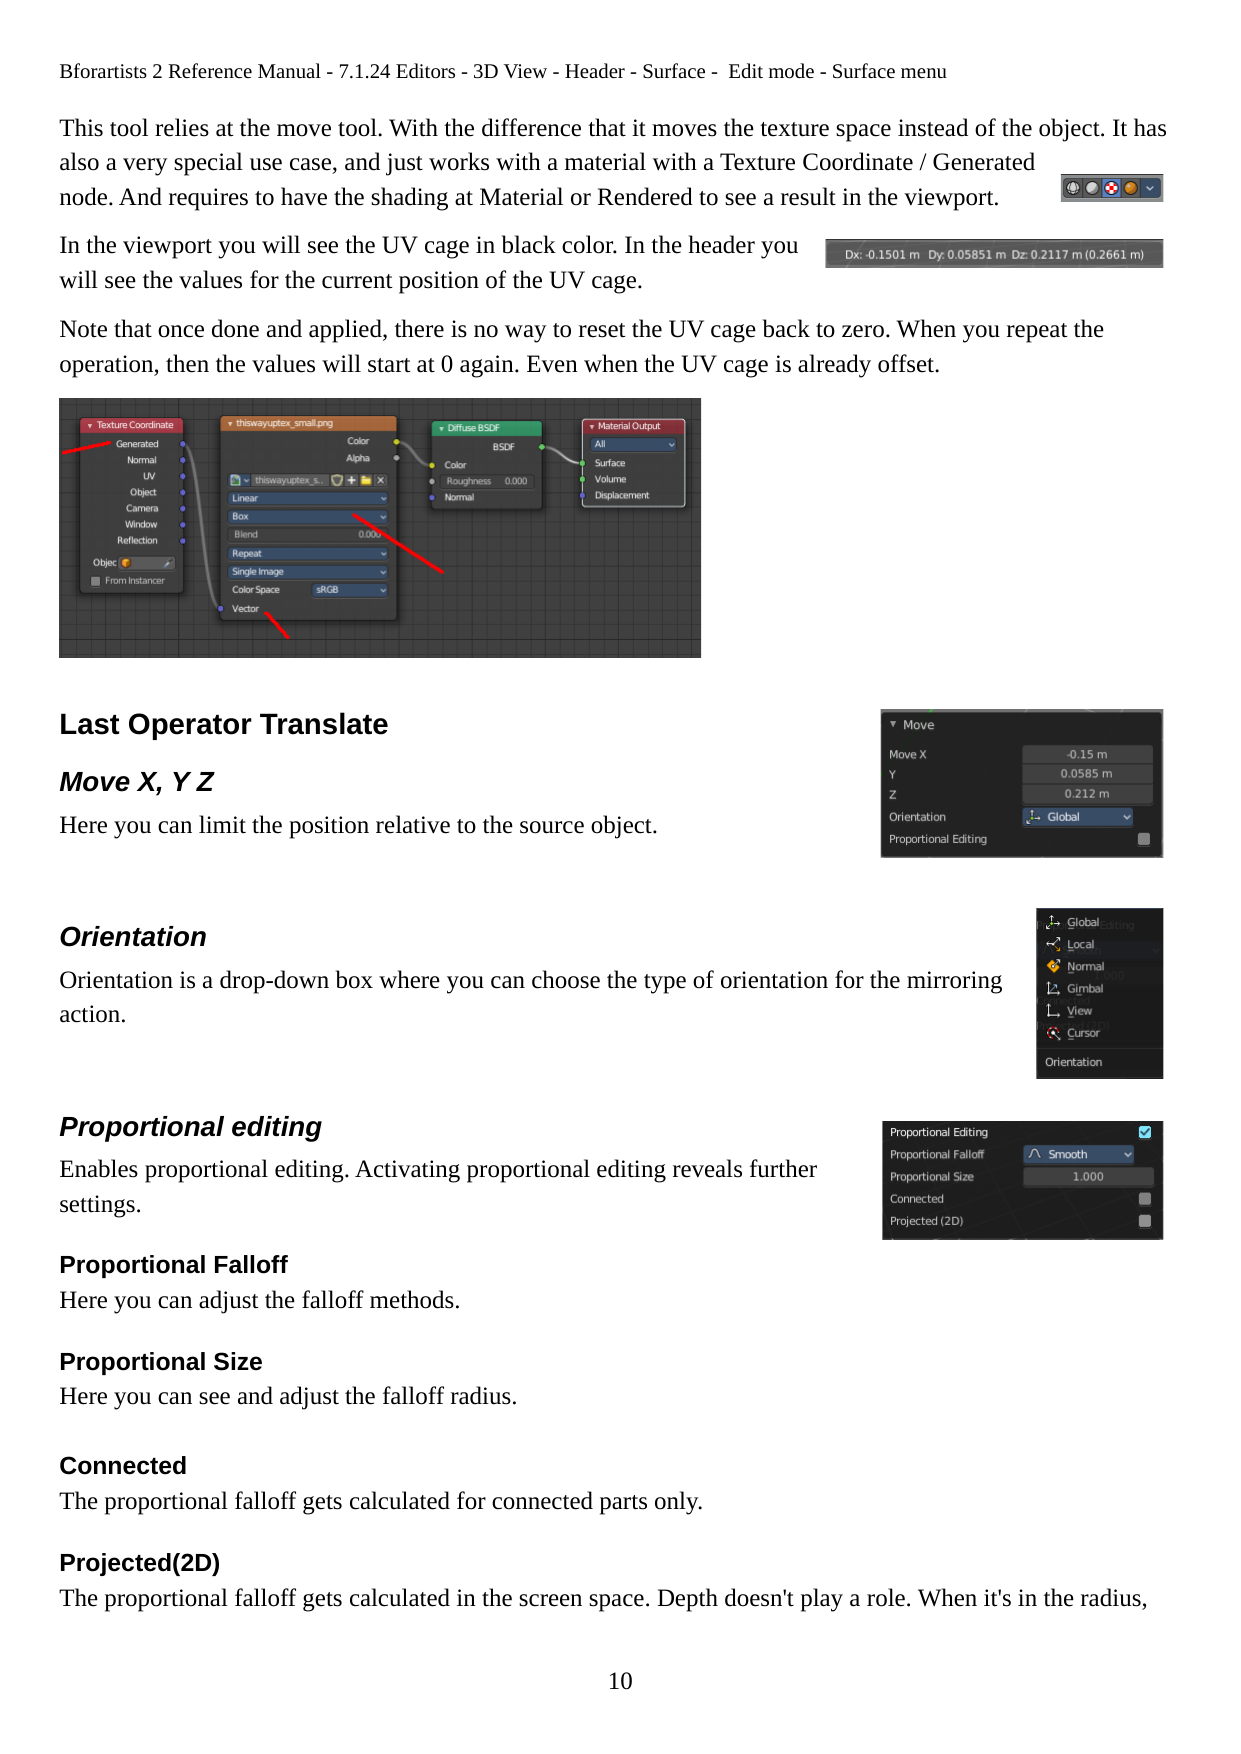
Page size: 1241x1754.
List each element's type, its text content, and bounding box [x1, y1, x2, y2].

text This tool relies at the move tool. With the difference that it moves the texture space instead of the object. It has also a very special use case, and just works with a material with a Texture Coordinate / Generated node. And requires to have the shading at Material or Rendered to see a result in the viewport. [59, 113, 1181, 210]
text In the viewport you will see the UV cage in black color. In the header you will see the values for the current position of the UV cage. [59, 231, 1181, 294]
picture [59, 398, 702, 658]
text Here you can adjust the falloff methods. [59, 1285, 1181, 1314]
text Orientation is a drop-down box where you can choose the type of orientation for the mirroring action. [59, 965, 1036, 1028]
subtitle Connected [59, 1451, 1181, 1480]
subtitle Orientation [59, 920, 1036, 952]
subtitle Proportional Falloff [59, 1250, 1181, 1279]
subtitle Move X, Y Z [59, 765, 880, 797]
subtitle [1164, 920, 1181, 952]
picture [1036, 908, 1164, 1079]
subtitle Proportional editing [59, 1110, 1181, 1142]
subtitle Projected(2D) [59, 1548, 1181, 1576]
text Enables proportional editing. Activating proportional editing reveals further settings. [59, 1154, 882, 1217]
text Note that once done and applied, there is no way to reset the UV cage back to zero. When you repeat the operation, then the values will start at 0 again. Even when the UV cage is already offset. [59, 314, 1181, 377]
picture [1060, 174, 1164, 202]
picture [882, 1121, 1164, 1240]
text Here you can limit the position relative to the source object. [59, 810, 880, 838]
text The proportional falloff gets calculated for connected parts only. [59, 1486, 1181, 1515]
subtitle Proportional Size [59, 1347, 1181, 1375]
text The proportional falloff gets calculated in the screen space. Depth doesn't play a role. When it's in the radius, [59, 1583, 1181, 1611]
picture [825, 239, 1164, 268]
subtitle [1164, 765, 1181, 797]
subtitle Last Operator Translate [59, 707, 1181, 740]
picture [880, 709, 1164, 858]
text Here you can see and adjust the falloff radius. [59, 1381, 1181, 1410]
